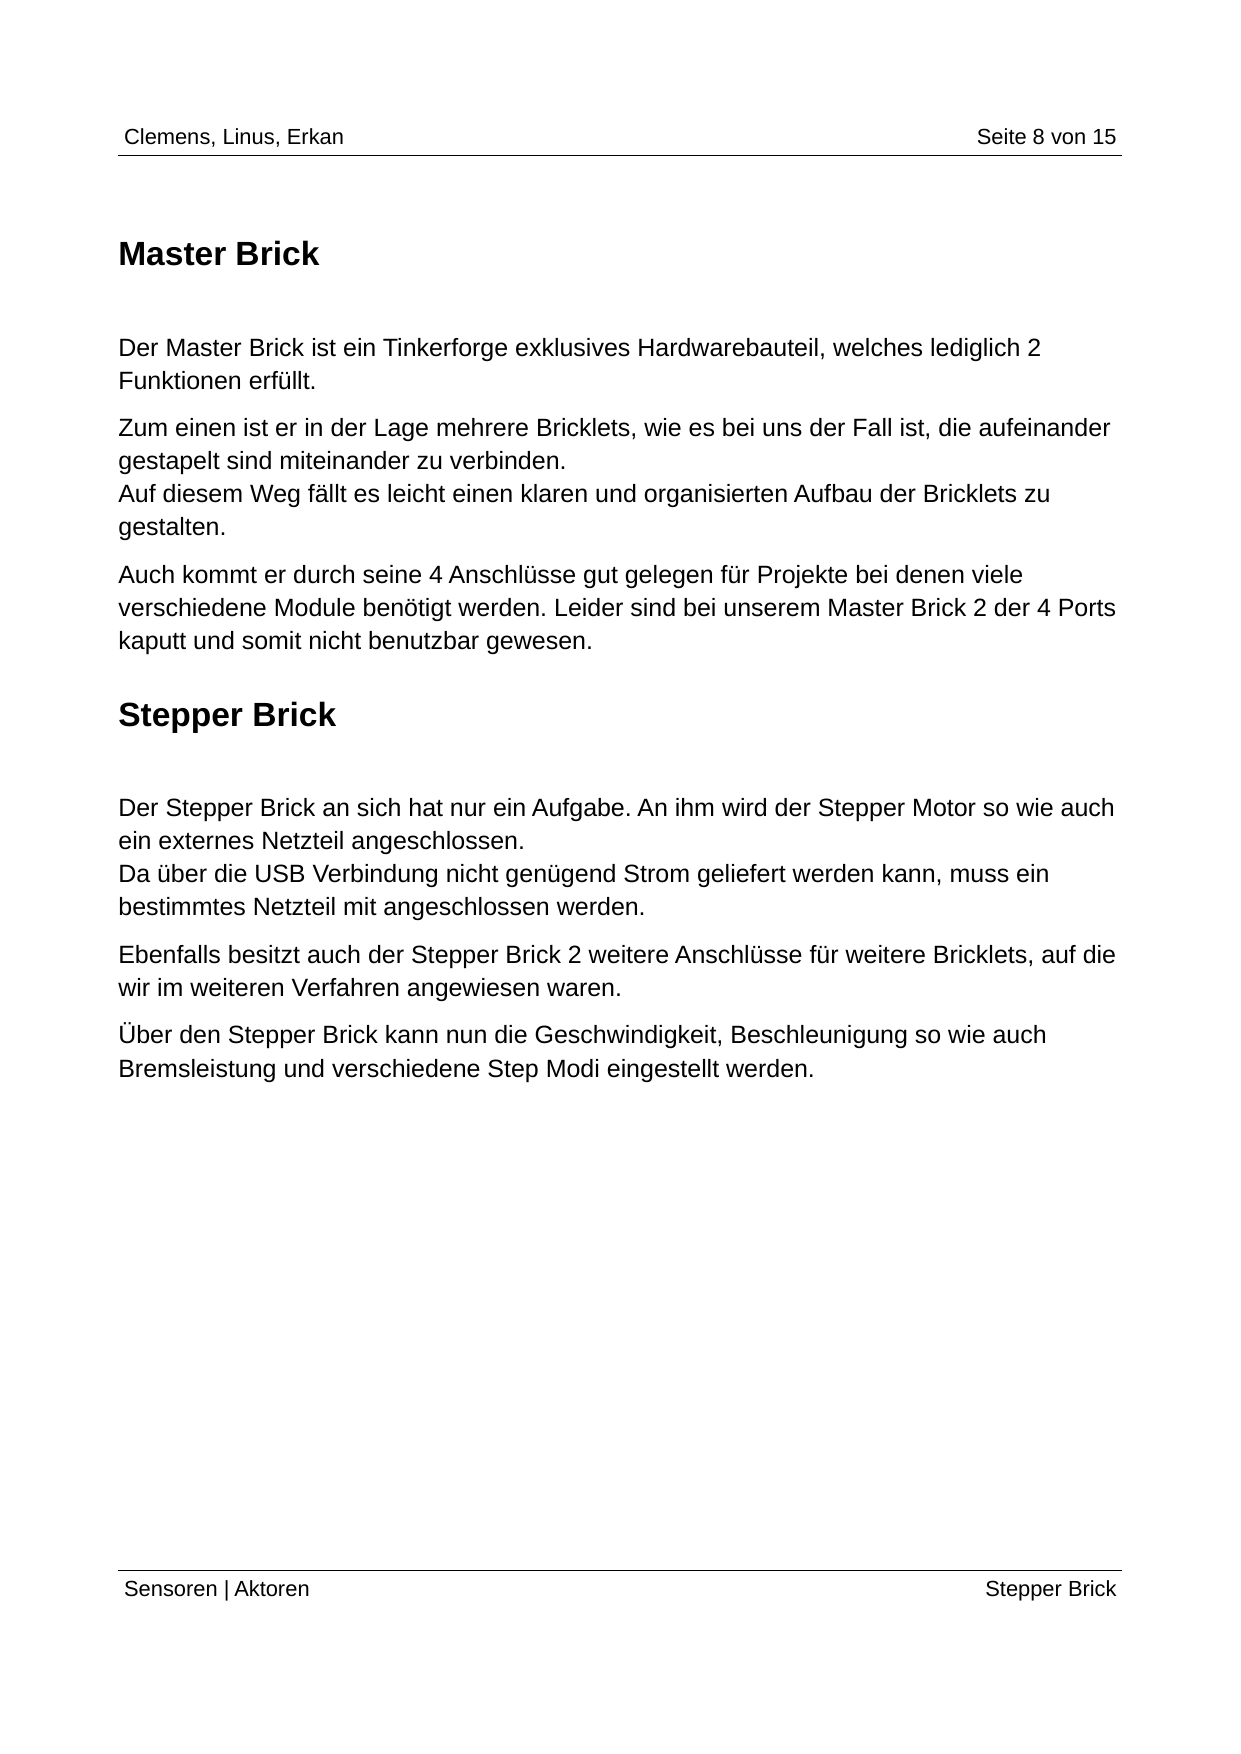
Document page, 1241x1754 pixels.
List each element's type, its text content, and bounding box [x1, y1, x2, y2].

subtitle Stepper Brick [118, 694, 1122, 733]
text Über den Stepper Brick kann nun die Geschwindigkeit, Beschleunigung so wie auch Bremsleistung und verschiedene Step Modi eingestellt werden. [118, 1021, 1122, 1082]
text Zum einen ist er in der Lage mehrere Bricklets, wie es bei uns der Fall ist, die aufeinander gestapelt sind miteinander zu verbinden. Auf diesem Weg fällt es leicht einen klaren und organisierten Aufbau der Bricklets zu gestalten. [118, 413, 1122, 541]
text Auch kommt er durch seine 4 Anschlüsse gut gelegen für Projekte bei denen viele verschiedene Module benötigt werden. Leider sind bei unserem Master Brick 2 der 4 Ports kaputt und somit nicht benutzbar gewesen. [118, 560, 1122, 655]
text Der Stepper Brick an sich hat nur ein Aufgabe. An ihm wird der Stepper Motor so wie auch ein externes Netzteil angeschlossen. Da über die USB Verbindung nicht genügend Strom geliefert werden kann, muss ein bestimmtes Netzteil mit angeschlossen werden. [118, 793, 1122, 921]
subtitle Master Brick [118, 234, 1122, 273]
text Der Master Brick ist ein Tinkerforge exklusives Hardwarebauteil, welches lediglich 2 Funktionen erfüllt. [118, 333, 1122, 394]
text Ebenfalls besitzt auch der Stepper Brick 2 weitere Anschlüsse für weitere Bricklets, auf die wir im weiteren Verfahren angewiesen waren. [118, 940, 1122, 1002]
